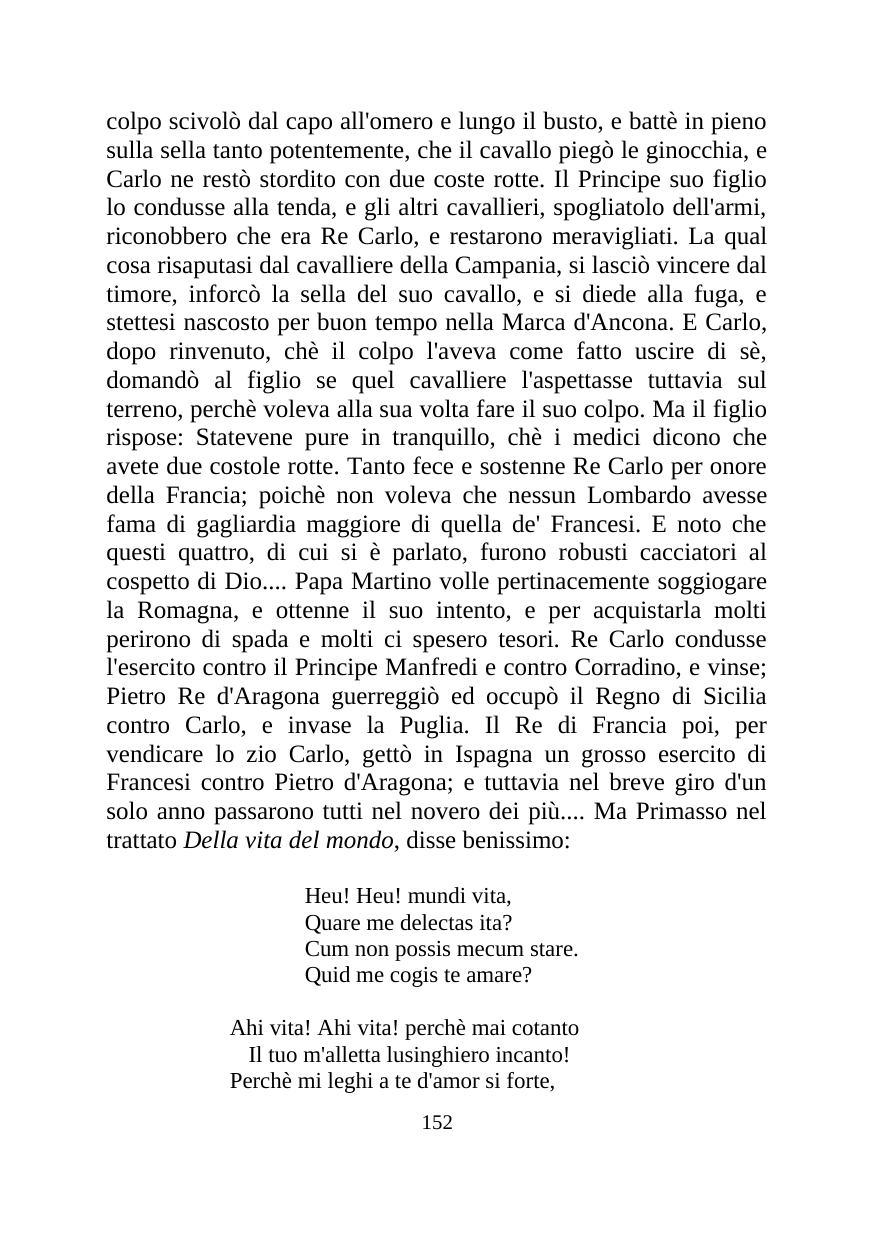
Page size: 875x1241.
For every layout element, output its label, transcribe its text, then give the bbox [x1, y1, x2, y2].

text colpo scivolò dal capo all'omero e lungo il busto, e battè in pieno sulla sella tanto potentemente, che il cavallo piegò le ginocchia, e Carlo ne restò stordito con due coste rotte. Il Principe suo figlio lo condusse alla tenda, e gli altri cavallieri, spogliatolo dell'armi, riconobbero che era Re Carlo, e restarono meravigliati. La qual cosa risaputasi dal cavalliere della Campania, si lasciò vincere dal timore, inforcò la sella del suo cavallo, e si diede alla fuga, e stettesi nascosto per buon tempo nella Marca d'Ancona. E Carlo, dopo rinvenuto, chè il colpo l'aveva come fatto uscire di sè, domandò al figlio se quel cavalliere l'aspettasse tuttavia sul terreno, perchè voleva alla sua volta fare il suo colpo. Ma il figlio rispose: Statevene pure in tranquillo, chè i medici dicono che avete due costole rotte. Tanto fece e sostenne Re Carlo per onore della Francia; poichè non voleva che nessun Lombardo avesse fama di gagliardia maggiore di quella de' Francesi. E noto che questi quattro, di cui si è parlato, furono robusti cacciatori al cospetto di Dio.... Papa Martino volle pertinacemente soggiogare la Romagna, e ottenne il suo intento, e per acquistarla molti perirono di spada e molti ci spesero tesori. Re Carlo condusse l'esercito contro il Principe Manfredi e contro Corradino, e vinse; Pietro Re d'Aragona guerreggiò ed occupò il Regno di Sicilia contro Carlo, e invase la Puglia. Il Re di Francia poi, per vendicare lo zio Carlo, gettò in Ispagna un grosso esercito di Francesi contro Pietro d'Aragona; e tuttavia nel breve giro d'un solo anno passarono tutti nel novero dei più.... Ma Primasso nel trattato Della vita del mondo, disse benissimo: [106, 106, 768, 854]
text Cum non possis mecum stare. [275, 935, 768, 962]
text Quid me cogis te amare? [275, 962, 768, 988]
text Il tuo m'alletta lusinghiero incanto! [219, 1041, 768, 1067]
text Perchè mi leghi a te d'amor si forte, [200, 1067, 768, 1093]
text Heu! Heu! mundi vita, [275, 882, 768, 909]
text Ahi vita! Ahi vita! perchè mai cotanto [200, 1014, 768, 1041]
text Quare me delectas ita? [275, 909, 768, 935]
